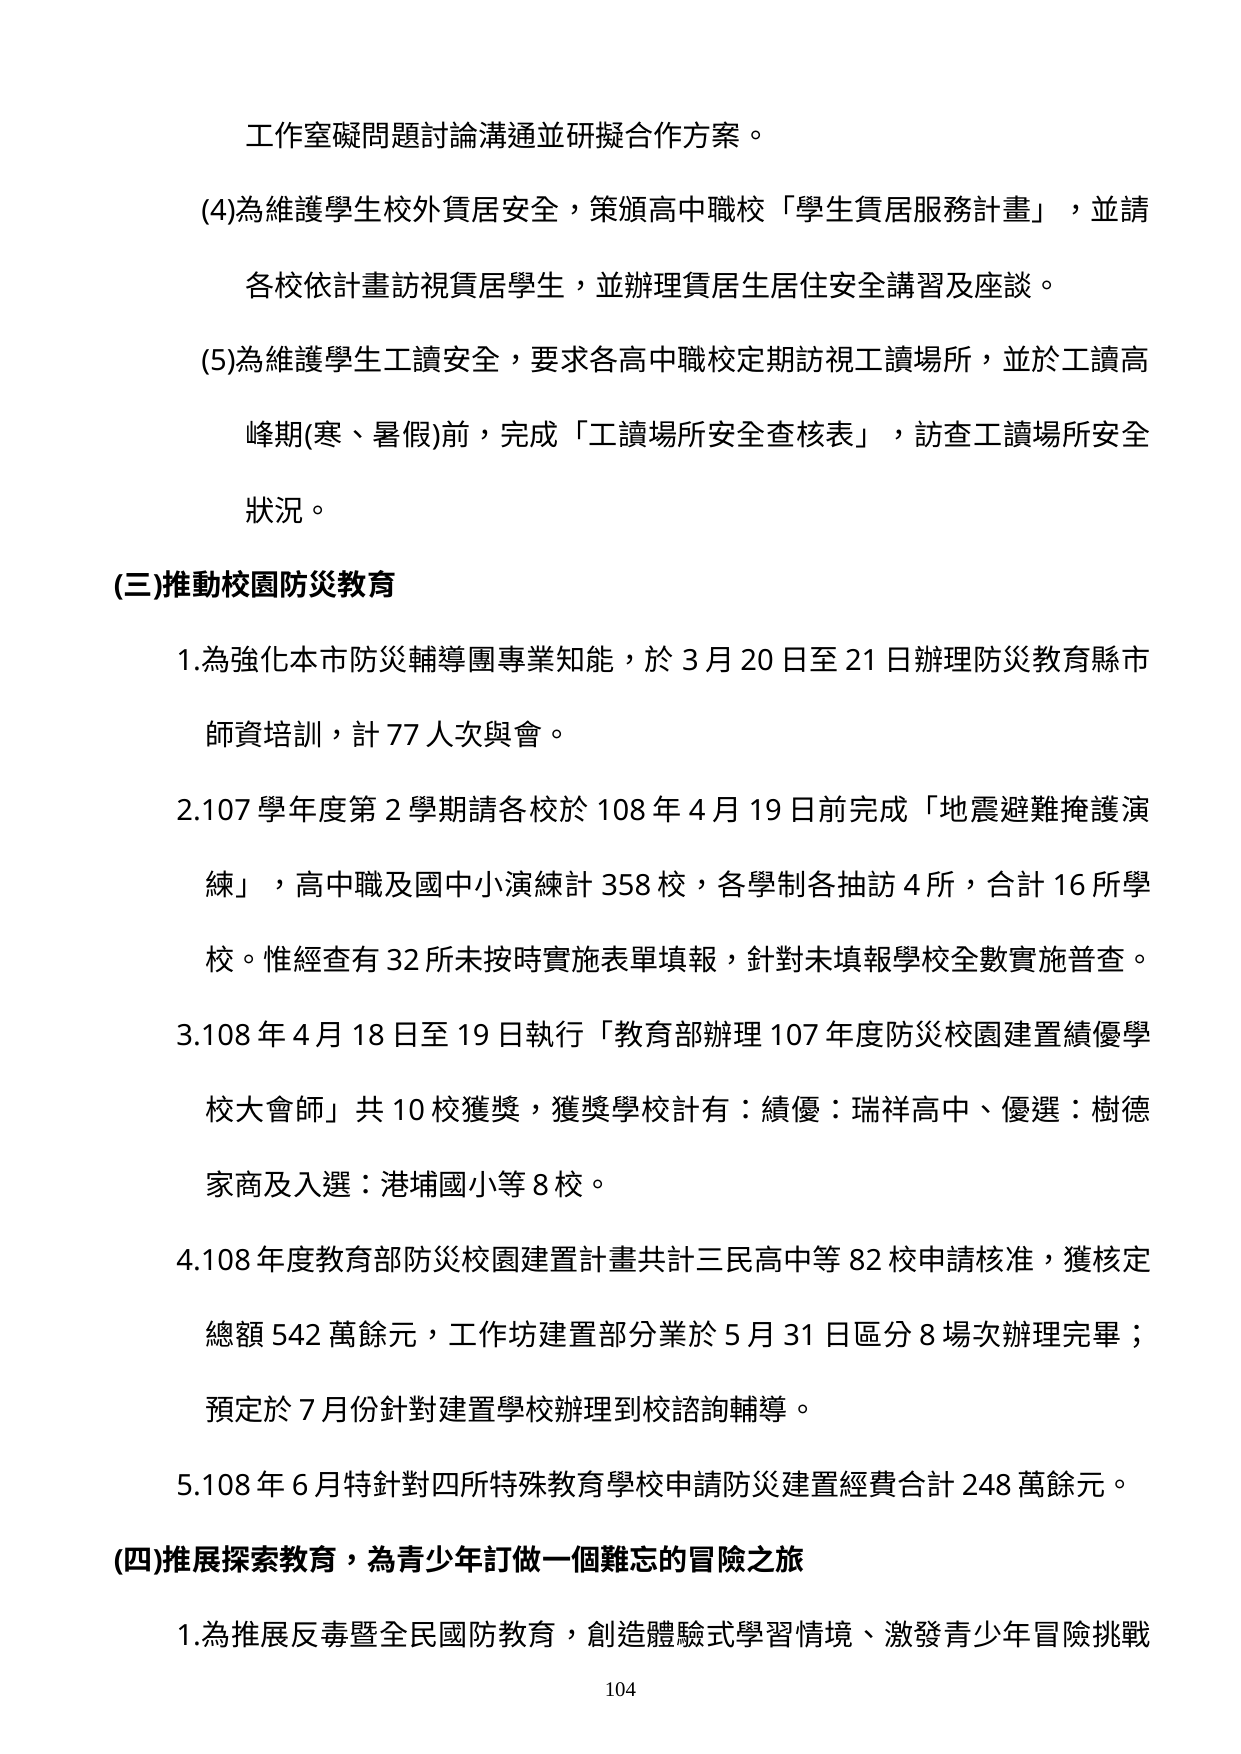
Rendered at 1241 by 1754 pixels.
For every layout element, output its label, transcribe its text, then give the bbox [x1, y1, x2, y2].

text 工作窒礙問題討論溝通並研擬合作方案。 [201, 89, 1152, 164]
text (5)為維護學生工讀安全，要求各高中職校定期訪視工讀場所，並於工讀高峰期(寒、暑假)前，完成「工讀場所安全查核表」，訪查工讀場所安全狀況。 [201, 314, 1152, 539]
text (三)推動校園防災教育 [114, 539, 1152, 614]
text 2.107學年度第2學期請各校於108年4月19日前完成「地震避難掩護演練」，高中職及國中小演練計358校，各學制各抽訪4所，合計16所學校。惟經查有32所未按時實施表單填報，針對未填報學校全數實施普查。 [176, 764, 1152, 989]
text 1.為強化本市防災輔導團專業知能，於3月20日至21日辦理防災教育縣市師資培訓，計77人次與會。 [176, 614, 1152, 764]
text 3.108年4月18日至19日執行「教育部辦理107年度防災校園建置績優學校大會師」共10校獲獎，獲獎學校計有：績優：瑞祥高中、優選：樹德家商及入選：港埔國小等8校。 [176, 989, 1152, 1214]
text 1.為推展反毒暨全民國防教育，創造體驗式學習情境、激發青少年冒險挑戰 [176, 1589, 1152, 1664]
text (四)推展探索教育，為青少年訂做一個難忘的冒險之旅 [114, 1514, 1152, 1589]
text 4.108年度教育部防災校園建置計畫共計三民高中等82校申請核准，獲核定總額542萬餘元，工作坊建置部分業於5月31日區分8場次辦理完畢；預定於7月份針對建置學校辦理到校諮詢輔導。 [176, 1214, 1152, 1439]
text (4)為維護學生校外賃居安全，策頒高中職校「學生賃居服務計畫」，並請各校依計畫訪視賃居學生，並辦理賃居生居住安全講習及座談。 [201, 164, 1152, 314]
text 5.108年6月特針對四所特殊教育學校申請防災建置經費合計248萬餘元。 [176, 1439, 1152, 1514]
